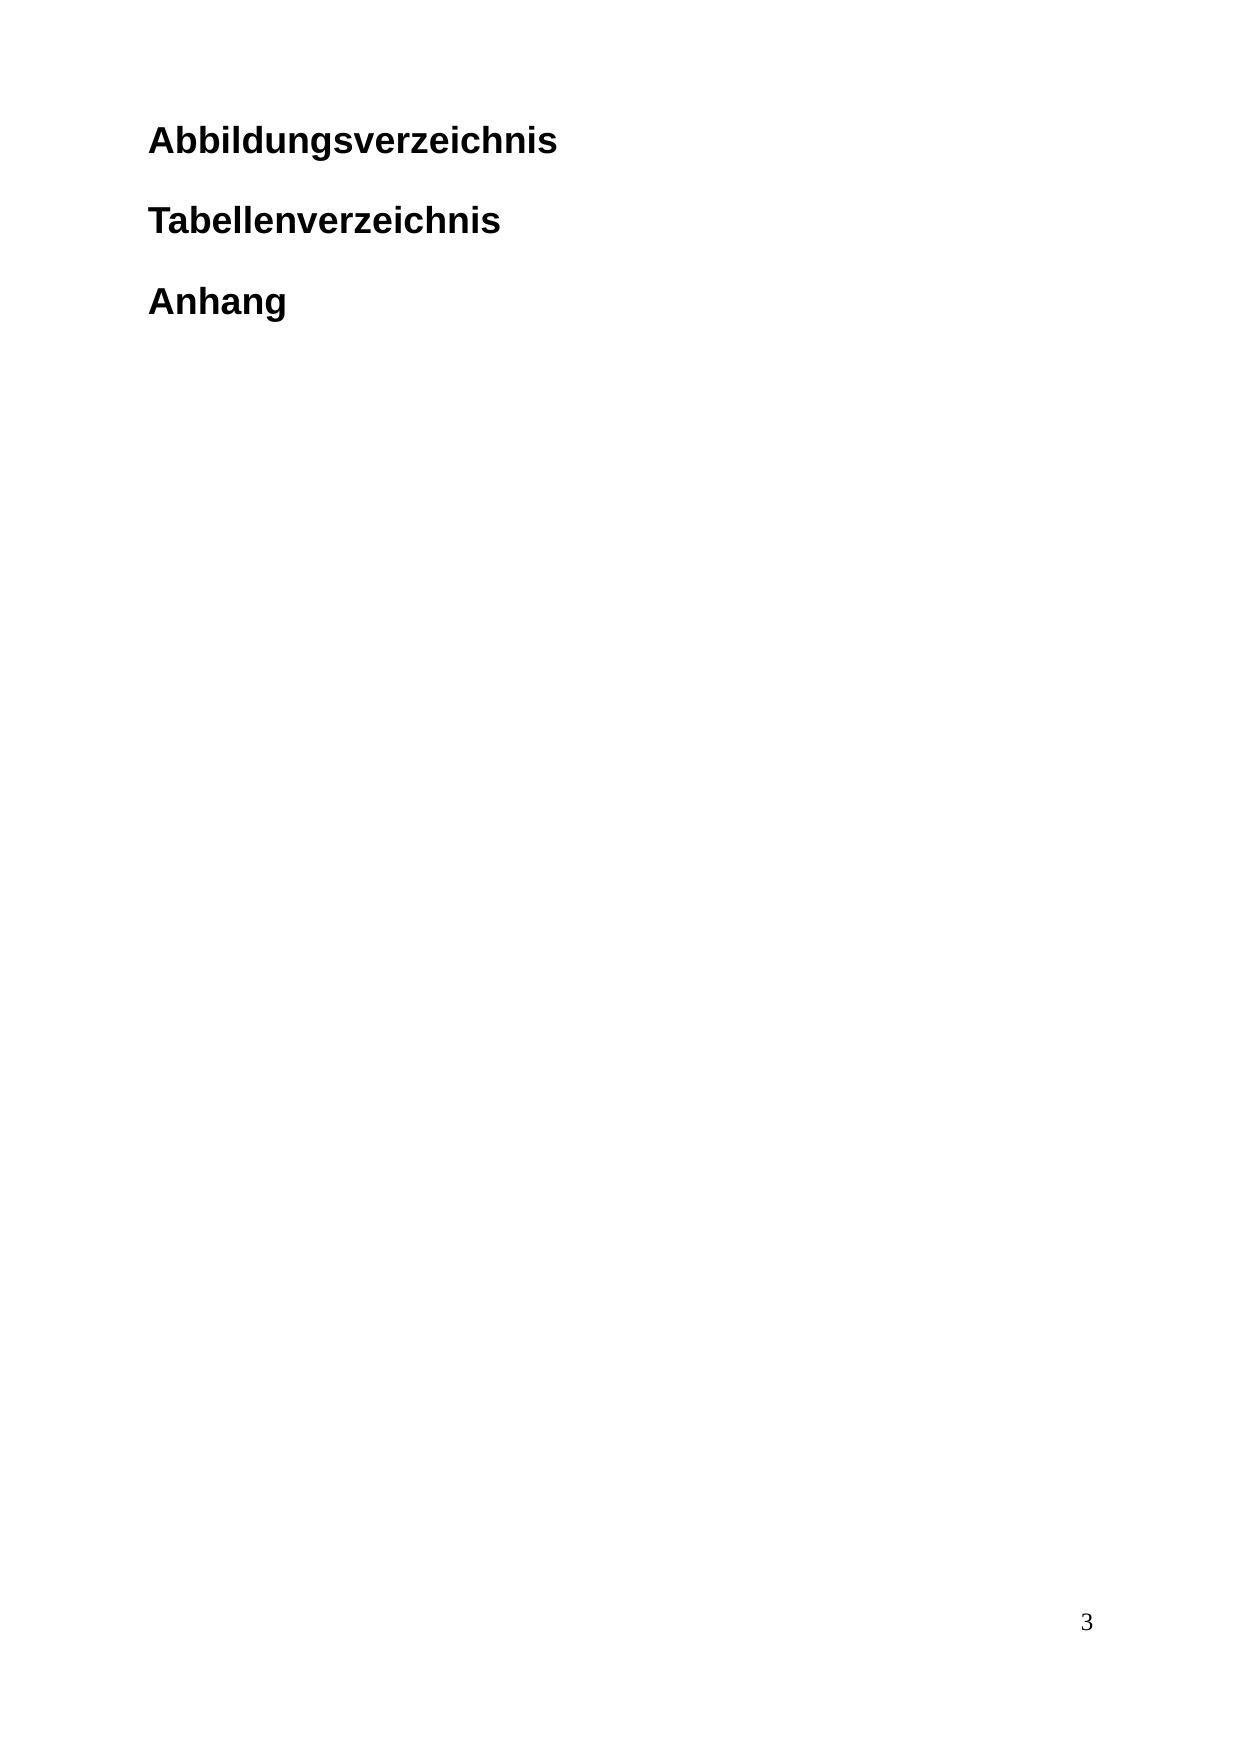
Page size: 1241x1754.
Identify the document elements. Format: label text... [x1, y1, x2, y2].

subtitle Tabellenverzeichnis [148, 199, 1093, 242]
subtitle Anhang [148, 279, 1093, 322]
subtitle Abbildungsverzeichnis [148, 118, 1093, 161]
